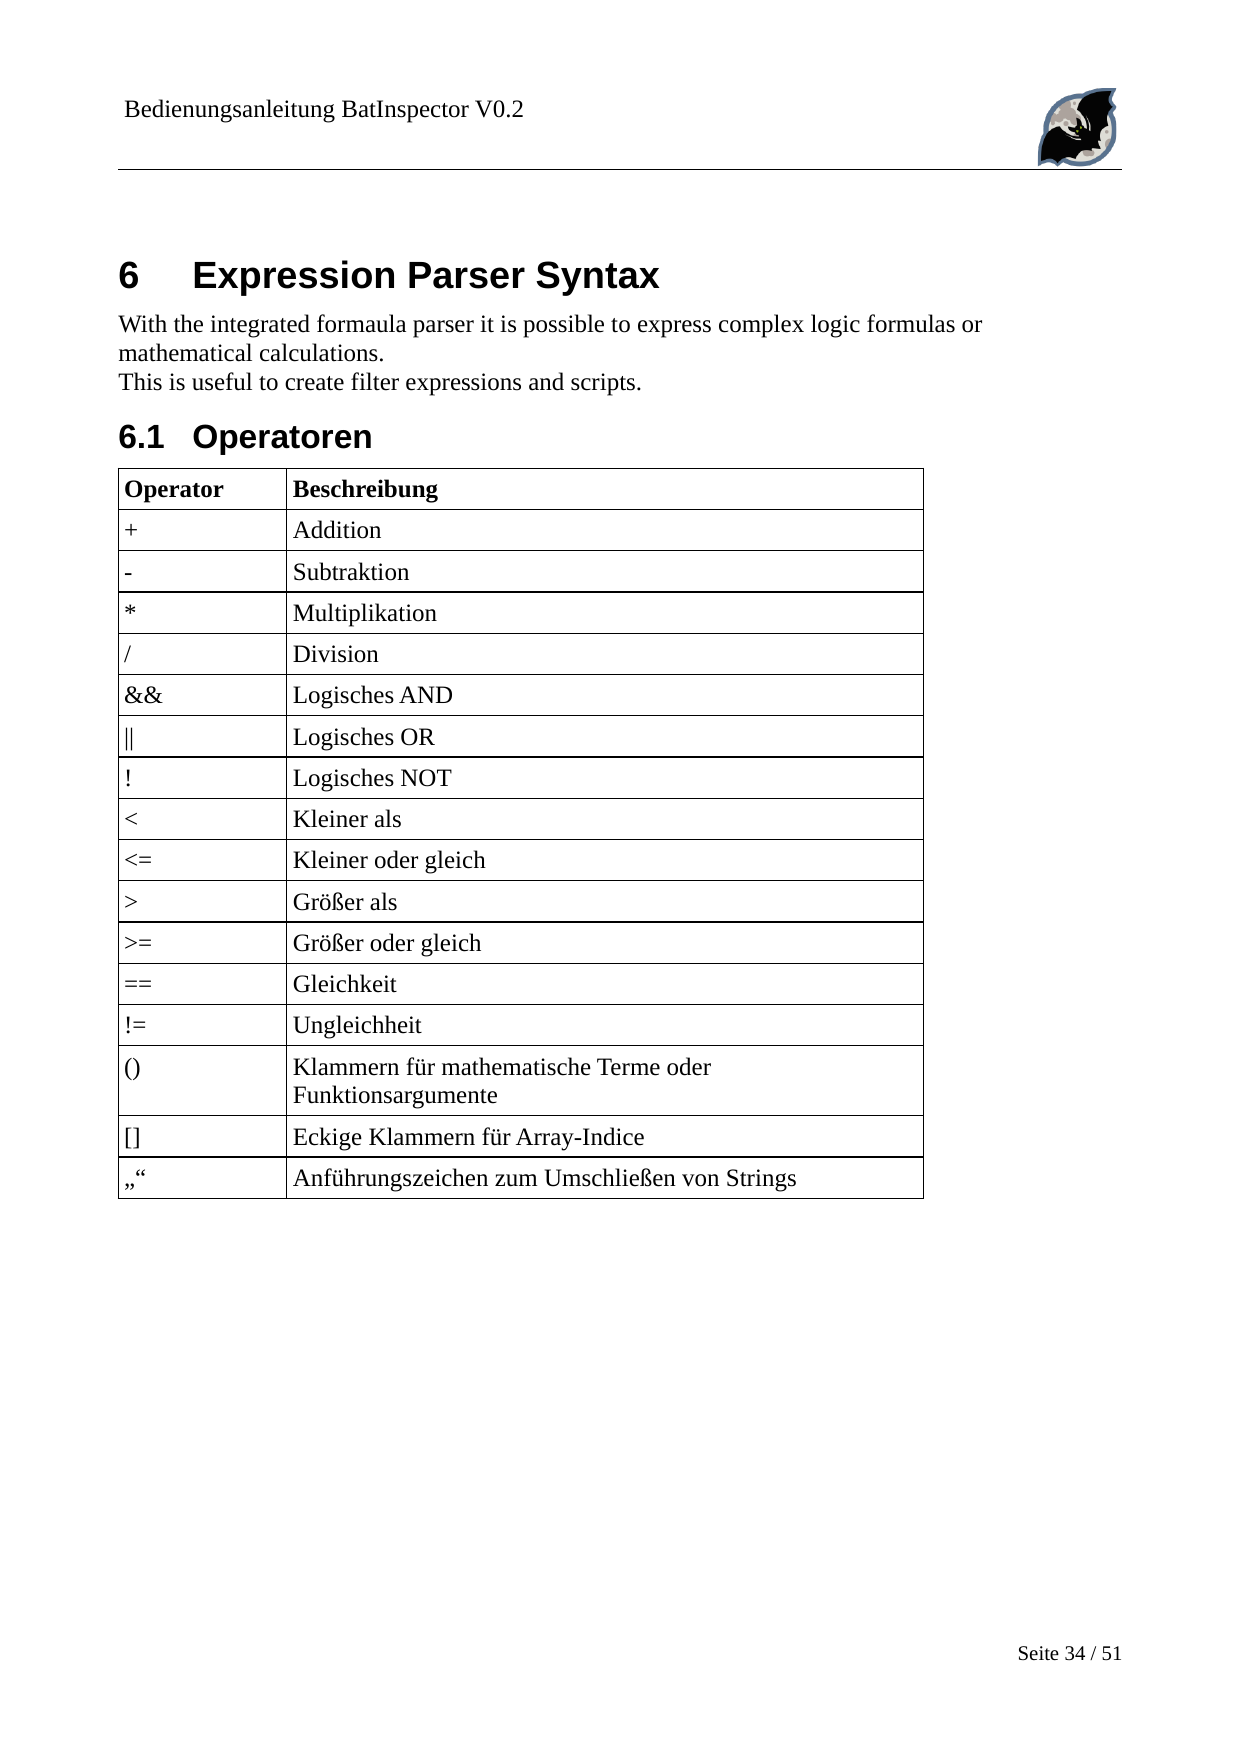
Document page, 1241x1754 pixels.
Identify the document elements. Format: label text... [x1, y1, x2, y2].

table_cell Addition [287, 510, 923, 550]
table_cell > [119, 881, 286, 921]
table_cell Größer oder gleich [287, 923, 923, 963]
table_cell && [119, 675, 286, 715]
table_cell „“ [119, 1158, 286, 1198]
subtitle Expression Parser Syntax [118, 253, 1122, 297]
picture [1037, 88, 1117, 167]
table_cell + [119, 510, 286, 550]
table_header Operator [119, 469, 286, 509]
table_cell [] [119, 1116, 286, 1156]
table_cell () [119, 1046, 286, 1115]
subtitle Operatoren [118, 416, 1122, 455]
table_cell Kleiner als [287, 799, 923, 839]
text With the integrated formaula parser it is possible to express complex logic formulas or mathematical calculations. [118, 309, 1122, 367]
table_cell Anführungszeichen zum Umschließen von Strings [287, 1158, 923, 1198]
table_cell < [119, 799, 286, 839]
table_cell / [119, 634, 286, 674]
table_cell >= [119, 923, 286, 963]
table_cell Gleichkeit [287, 964, 923, 1004]
table_cell Division [287, 634, 923, 674]
table_cell || [119, 716, 286, 756]
table_cell Ungleichheit [287, 1005, 923, 1045]
table_cell - [119, 551, 286, 591]
table_header Beschreibung [287, 469, 923, 509]
table_cell ! [119, 758, 286, 798]
table_cell Logisches NOT [287, 758, 923, 798]
table_cell Logisches OR [287, 716, 923, 756]
table_cell Eckige Klammern für Array-Indice [287, 1116, 923, 1156]
text This is useful to create filter expressions and scripts. [118, 367, 1122, 396]
table_cell == [119, 964, 286, 1004]
table_cell != [119, 1005, 286, 1045]
table_cell Kleiner oder gleich [287, 840, 923, 880]
table_cell Multiplikation [287, 593, 923, 633]
table_cell * [119, 593, 286, 633]
table_cell Größer als [287, 881, 923, 921]
table_cell Klammern für mathematische Terme oder Funktionsargumente [287, 1046, 923, 1115]
table_cell Subtraktion [287, 551, 923, 591]
table_cell Logisches AND [287, 675, 923, 715]
table_cell <= [119, 840, 286, 880]
